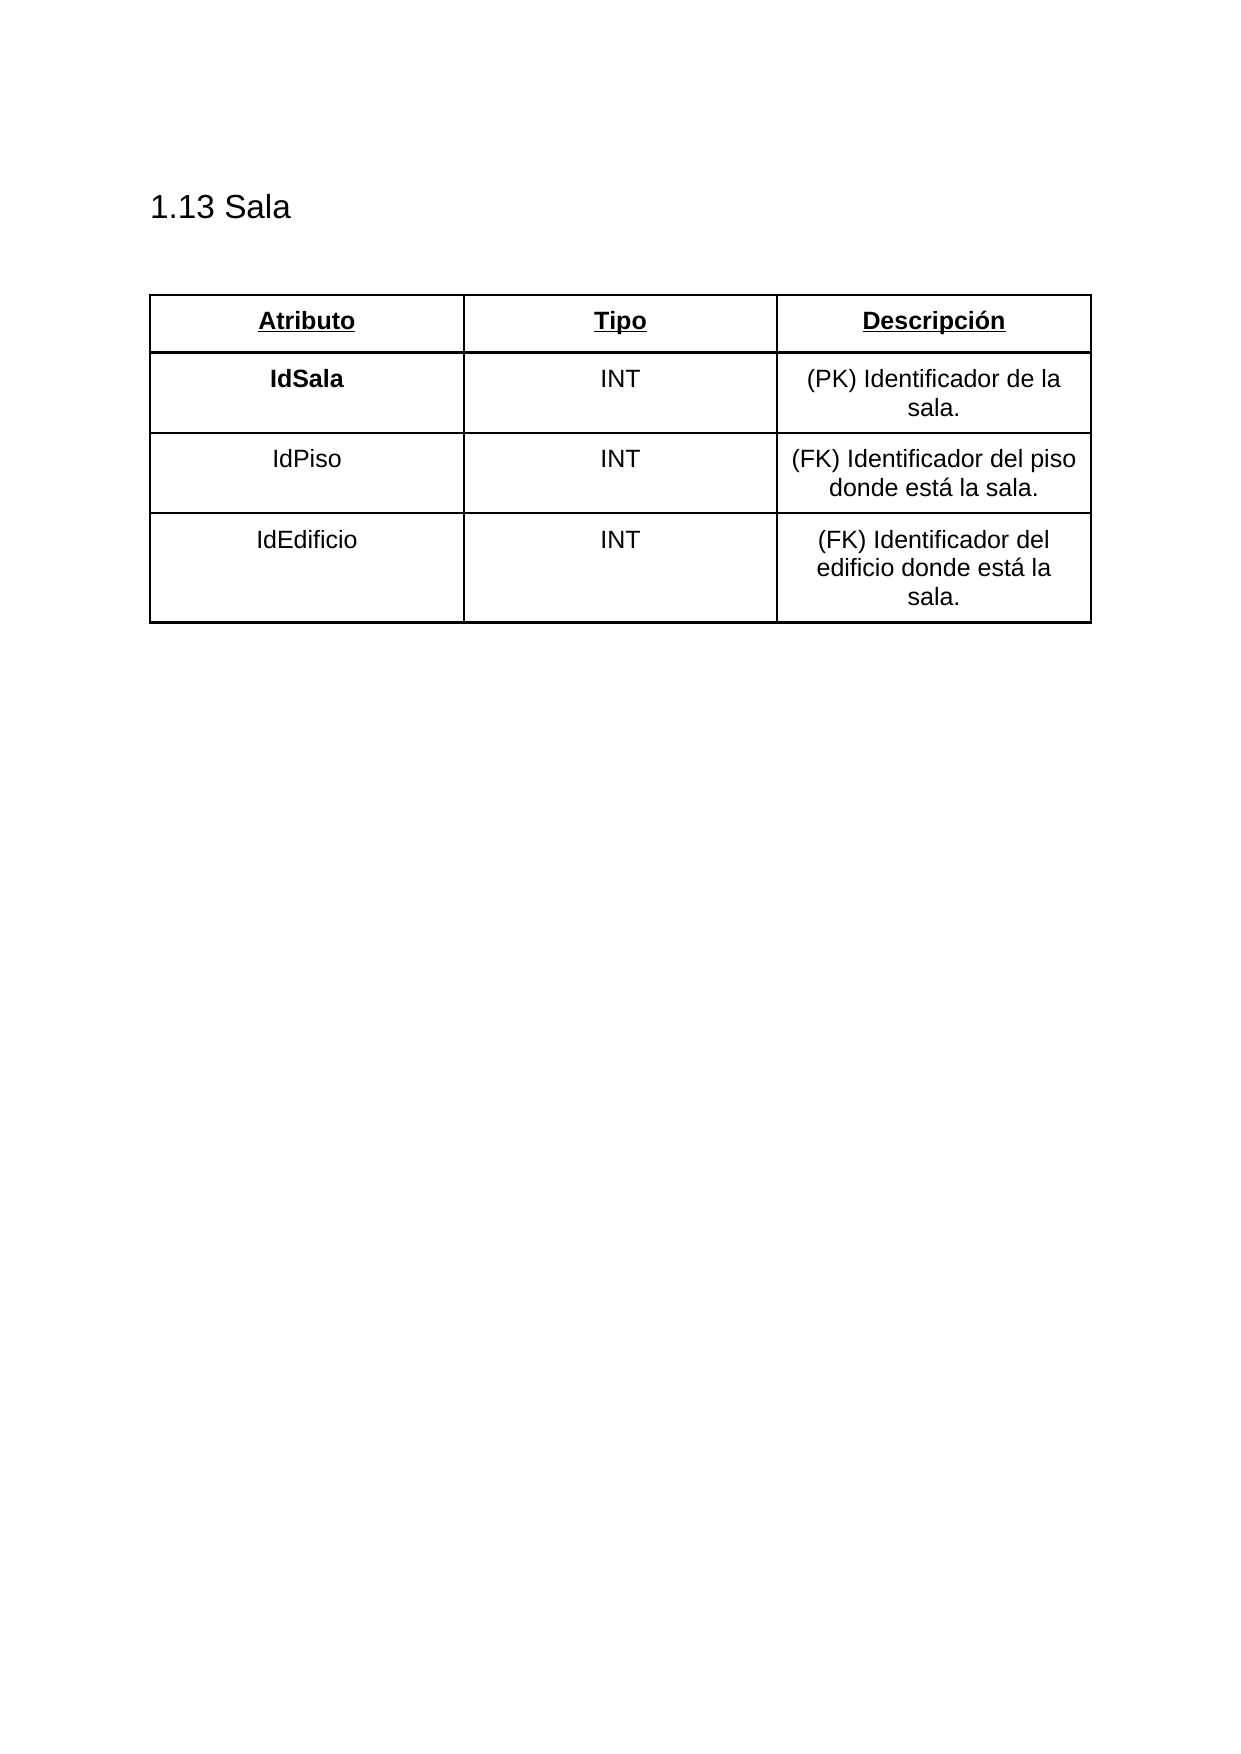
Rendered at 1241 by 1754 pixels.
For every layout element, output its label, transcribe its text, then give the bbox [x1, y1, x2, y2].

table_header Tipo [465, 296, 776, 351]
table_header Descripción [778, 296, 1090, 351]
table_cell IdEdificio [151, 514, 463, 621]
table_cell IdSala [151, 354, 463, 432]
subtitle 1.13 Sala [150, 187, 1090, 226]
table_header Atributo [151, 296, 463, 351]
table_cell (PK) Identificador de la sala. [778, 354, 1090, 432]
table_cell INT [465, 514, 776, 621]
table_cell (FK) Identificador del piso donde está la sala. [778, 434, 1090, 512]
table_cell INT [465, 434, 776, 512]
table_cell IdPiso [151, 434, 463, 512]
table_cell INT [465, 354, 776, 432]
table_cell (FK) Identificador del edificio donde está la sala. [778, 514, 1090, 621]
